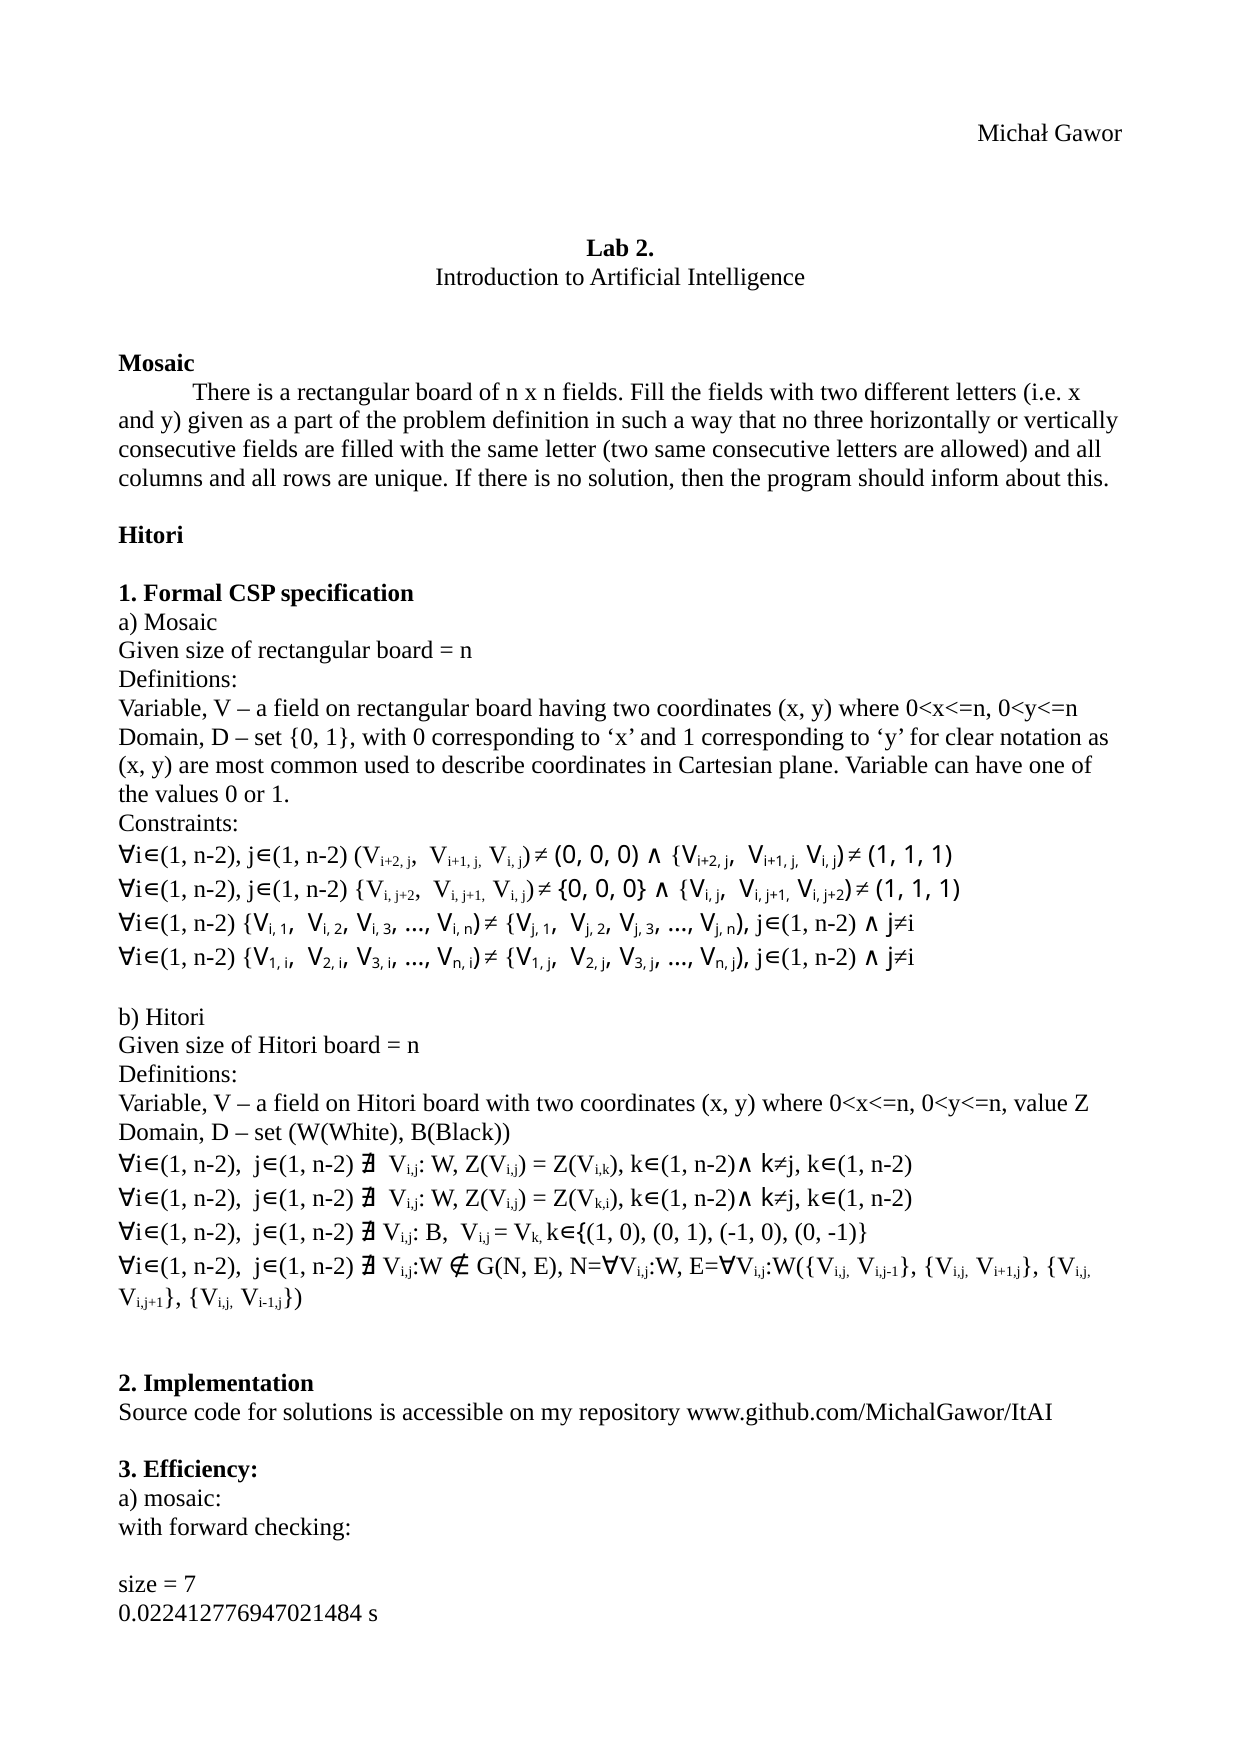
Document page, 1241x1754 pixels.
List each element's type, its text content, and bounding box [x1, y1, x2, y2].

text Michał Gawor [118, 118, 1122, 147]
text ∀i∊(1, n-2), j∊(1, n-2) {Vi, j+2, Vi, j+1, Vi, j) ≠ {0, 0, 0} ∧ {Vi, j, Vi, j+1, Vi, j+2) ≠ (1, 1, 1) [118, 871, 1122, 905]
text Introduction to Artificial Intelligence [118, 262, 1122, 291]
text Domain, D – set {0, 1}, with 0 corresponding to ‘x’ and 1 corresponding to ‘y’ for clear notation as (x, y) are most common used to describe coordinates in Cartesian plane. Variable can have one of the values 0 or 1. [118, 722, 1122, 808]
text ∀i∊(1, n-2), j∊(1, n-2) ∄ Vi,j: W, Z(Vi,j) = Z(Vk,i), k∊(1, n-2)∧ k≠j, k∊(1, n-2) [118, 1180, 1122, 1214]
text Variable, V – a field on Hitori board with two coordinates (x, y) where 0<x<=n, 0<y<=n, value Z [118, 1088, 1122, 1117]
text Definitions: [118, 664, 1122, 693]
text Definitions: [118, 1059, 1122, 1088]
text Constraints: [118, 808, 1122, 837]
text 1. Formal CSP specification [118, 578, 1122, 607]
text Lab 2. [118, 233, 1122, 262]
text 3. Efficiency: [118, 1454, 1122, 1483]
text Variable, V – a field on rectangular board having two coordinates (x, y) where 0<x<=n, 0<y<=n [118, 693, 1122, 722]
text ∀i∊(1, n-2), j∊(1, n-2) ∄ Vi,j: W, Z(Vi,j) = Z(Vi,k), k∊(1, n-2)∧ k≠j, k∊(1, n-2) [118, 1146, 1122, 1180]
text ∀i∊(1, n-2), j∊(1, n-2) (Vi+2, j, Vi+1, j, Vi, j) ≠ (0, 0, 0) ∧ {Vi+2, j, Vi+1, j, Vi, j) ≠ (1, 1, 1) [118, 837, 1122, 871]
text with forward checking: [118, 1512, 1122, 1541]
text Hitori [118, 521, 1122, 549]
text a) Mosaic [118, 607, 1122, 636]
text 2. Implementation [118, 1368, 1122, 1397]
text ∀i∊(1, n-2) {Vi, 1, Vi, 2, Vi, 3, …, Vi, n) ≠ {Vj, 1, Vj, 2, Vj, 3, …, Vj, n), j∊(1, n-2) ∧ j≠i [118, 905, 1122, 939]
text There is a rectangular board of n x n fields. Fill the fields with two different letters (i.e. x and y) given as a part of the problem definition in such a way that no three horizontally or vertically consecutive fields are filled with the same letter (two same consecutive letters are allowed) and all columns and all rows are unique. If there is no solution, then the program should inform about this. [118, 377, 1122, 492]
text Given size of Hitori board = n [118, 1031, 1122, 1059]
text a) mosaic: [118, 1483, 1122, 1512]
text ∀i∊(1, n-2), j∊(1, n-2) ∄ Vi,j: B, Vi,j = Vk, k∊{(1, 0), (0, 1), (-1, 0), (0, -1)} [118, 1214, 1122, 1248]
text Given size of rectangular board = n [118, 636, 1122, 664]
text ∀i∊(1, n-2), j∊(1, n-2) ∄ Vi,j:W ∉ G(N, E), N=∀Vi,j:W, E=∀Vi,j:W({Vi,j, Vi,j-1}, {Vi,j, Vi+1,j}, {Vi,j, Vi,j+1}, {Vi,j, Vi-1,j}) [118, 1248, 1122, 1311]
text Source code for solutions is accessible on my repository www.github.com/MichalGawor/ItAI [118, 1397, 1122, 1426]
text 0.022412776947021484 s [118, 1598, 1122, 1627]
text Mosaic [118, 348, 1122, 377]
text Domain, D – set (W(White), B(Black)) [118, 1117, 1122, 1146]
text ∀i∊(1, n-2) {V1, i, V2, i, V3, i, …, Vn, i) ≠ {V1, j, V2, j, V3, j, …, Vn, j), j∊(1, n-2) ∧ j≠i [118, 939, 1122, 973]
text size = 7 [118, 1569, 1122, 1598]
text b) Hitori [118, 1002, 1122, 1031]
